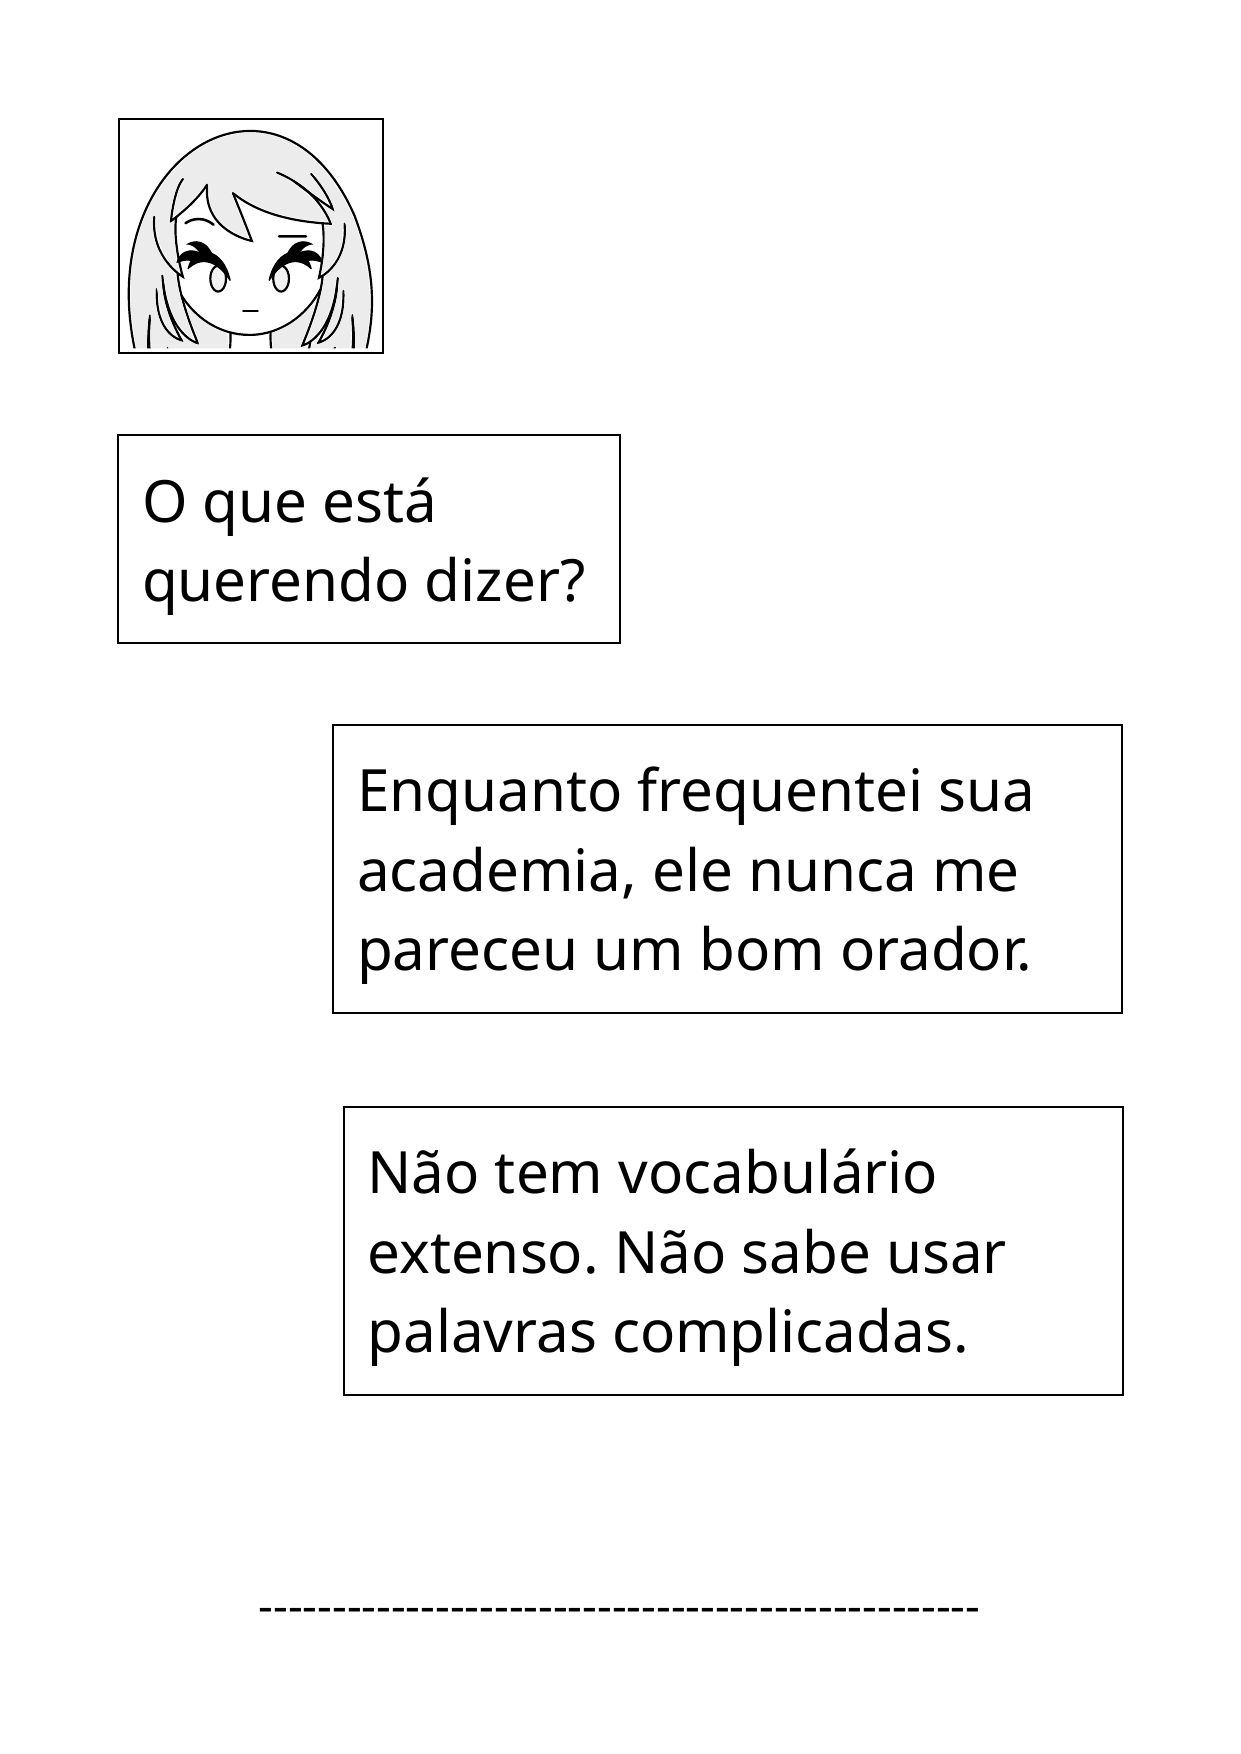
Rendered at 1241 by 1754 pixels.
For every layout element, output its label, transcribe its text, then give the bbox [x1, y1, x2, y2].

table_header O que está querendo dizer? [119, 436, 619, 642]
table_header Enquanto frequentei sua academia, ele nunca me pareceu um bom orador. [334, 726, 1121, 1012]
table_header Não tem vocabulário extenso. Não sabe usar palavras complicadas. [345, 1108, 1122, 1393]
